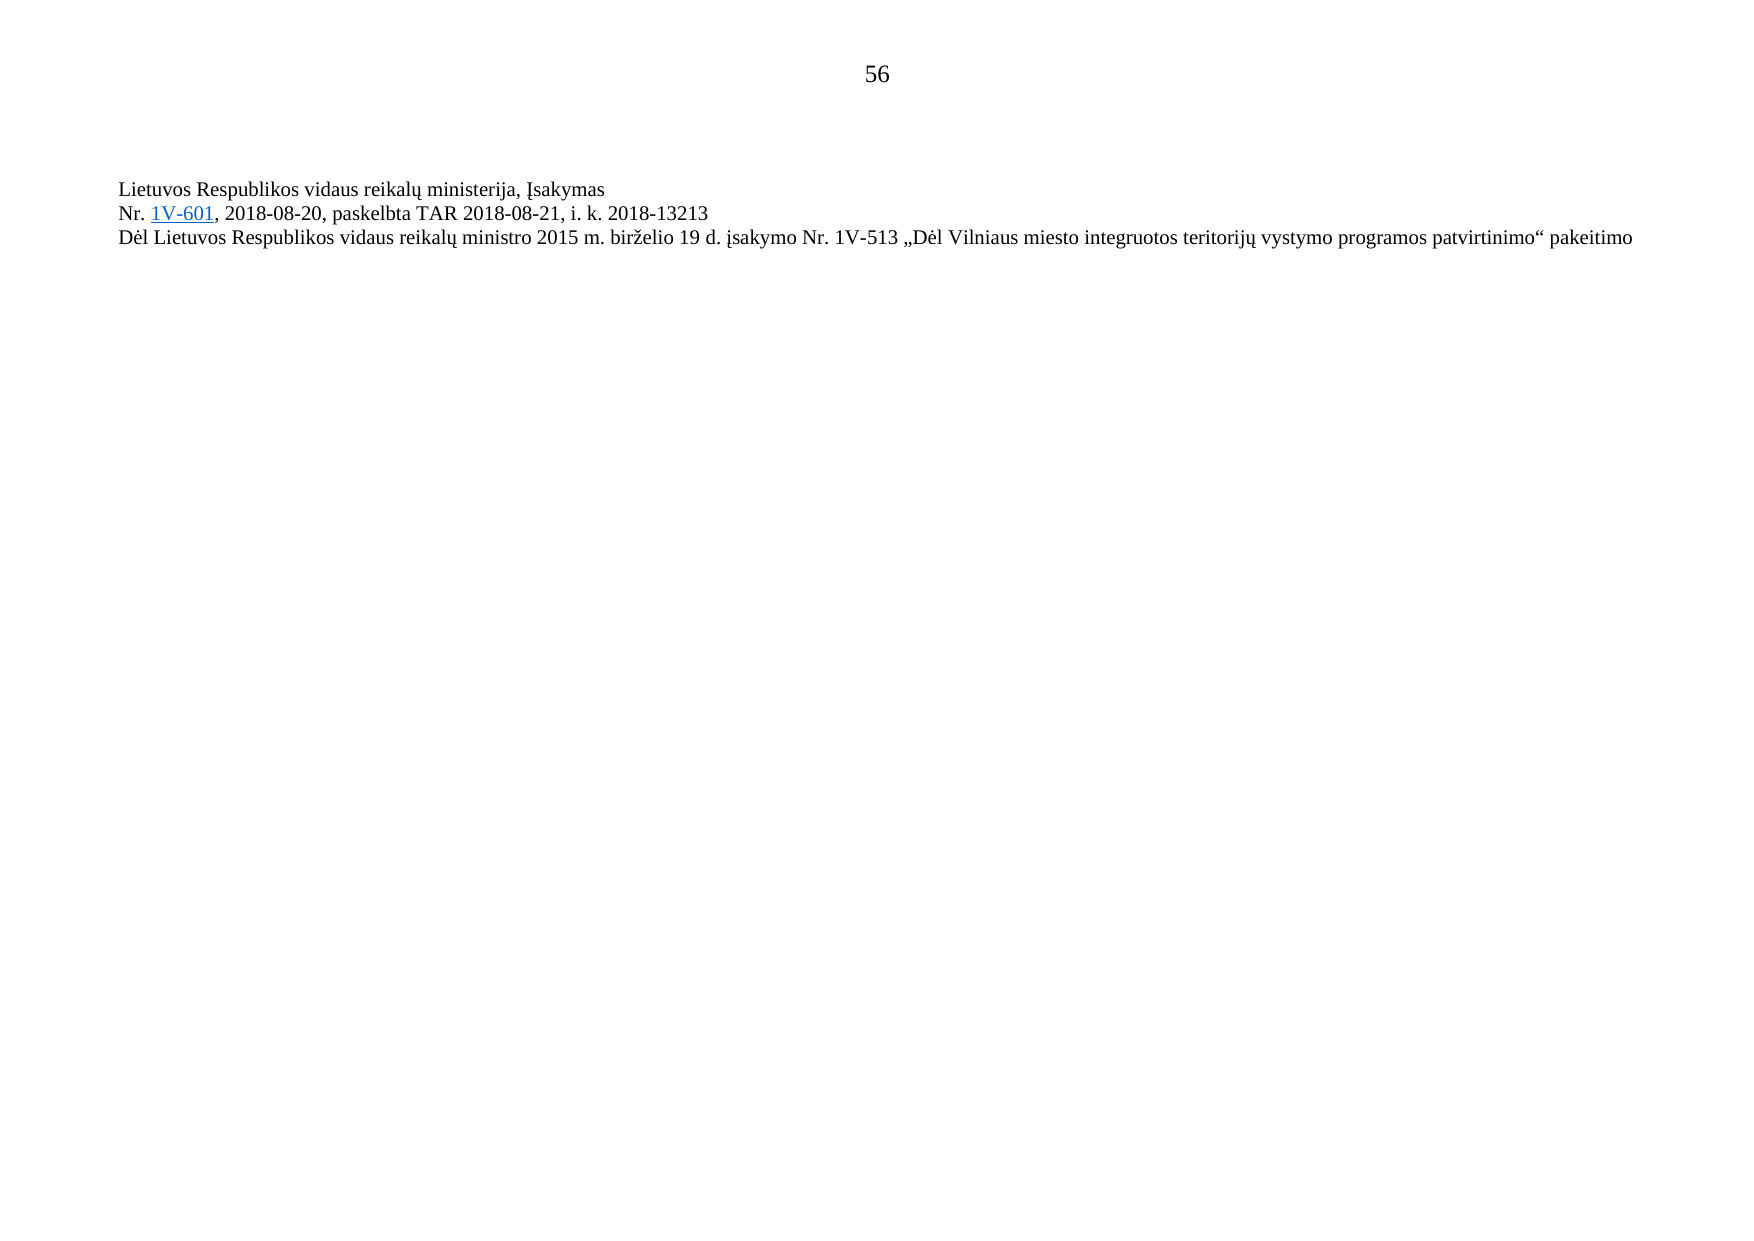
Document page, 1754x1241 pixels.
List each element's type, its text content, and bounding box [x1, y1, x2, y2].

text Dėl Lietuvos Respublikos vidaus reikalų ministro 2015 m. birželio 19 d. įsakymo Nr. 1V-513 „Dėl Vilniaus miesto integruotos teritorijų vystymo programos patvirtinimo“ pakeitimo [118, 225, 1636, 249]
text Lietuvos Respublikos vidaus reikalų ministerija, Įsakymas [118, 177, 1636, 201]
text Nr. 1V-601, 2018-08-20, paskelbta TAR 2018-08-21, i. k. 2018-13213 [118, 201, 1636, 225]
